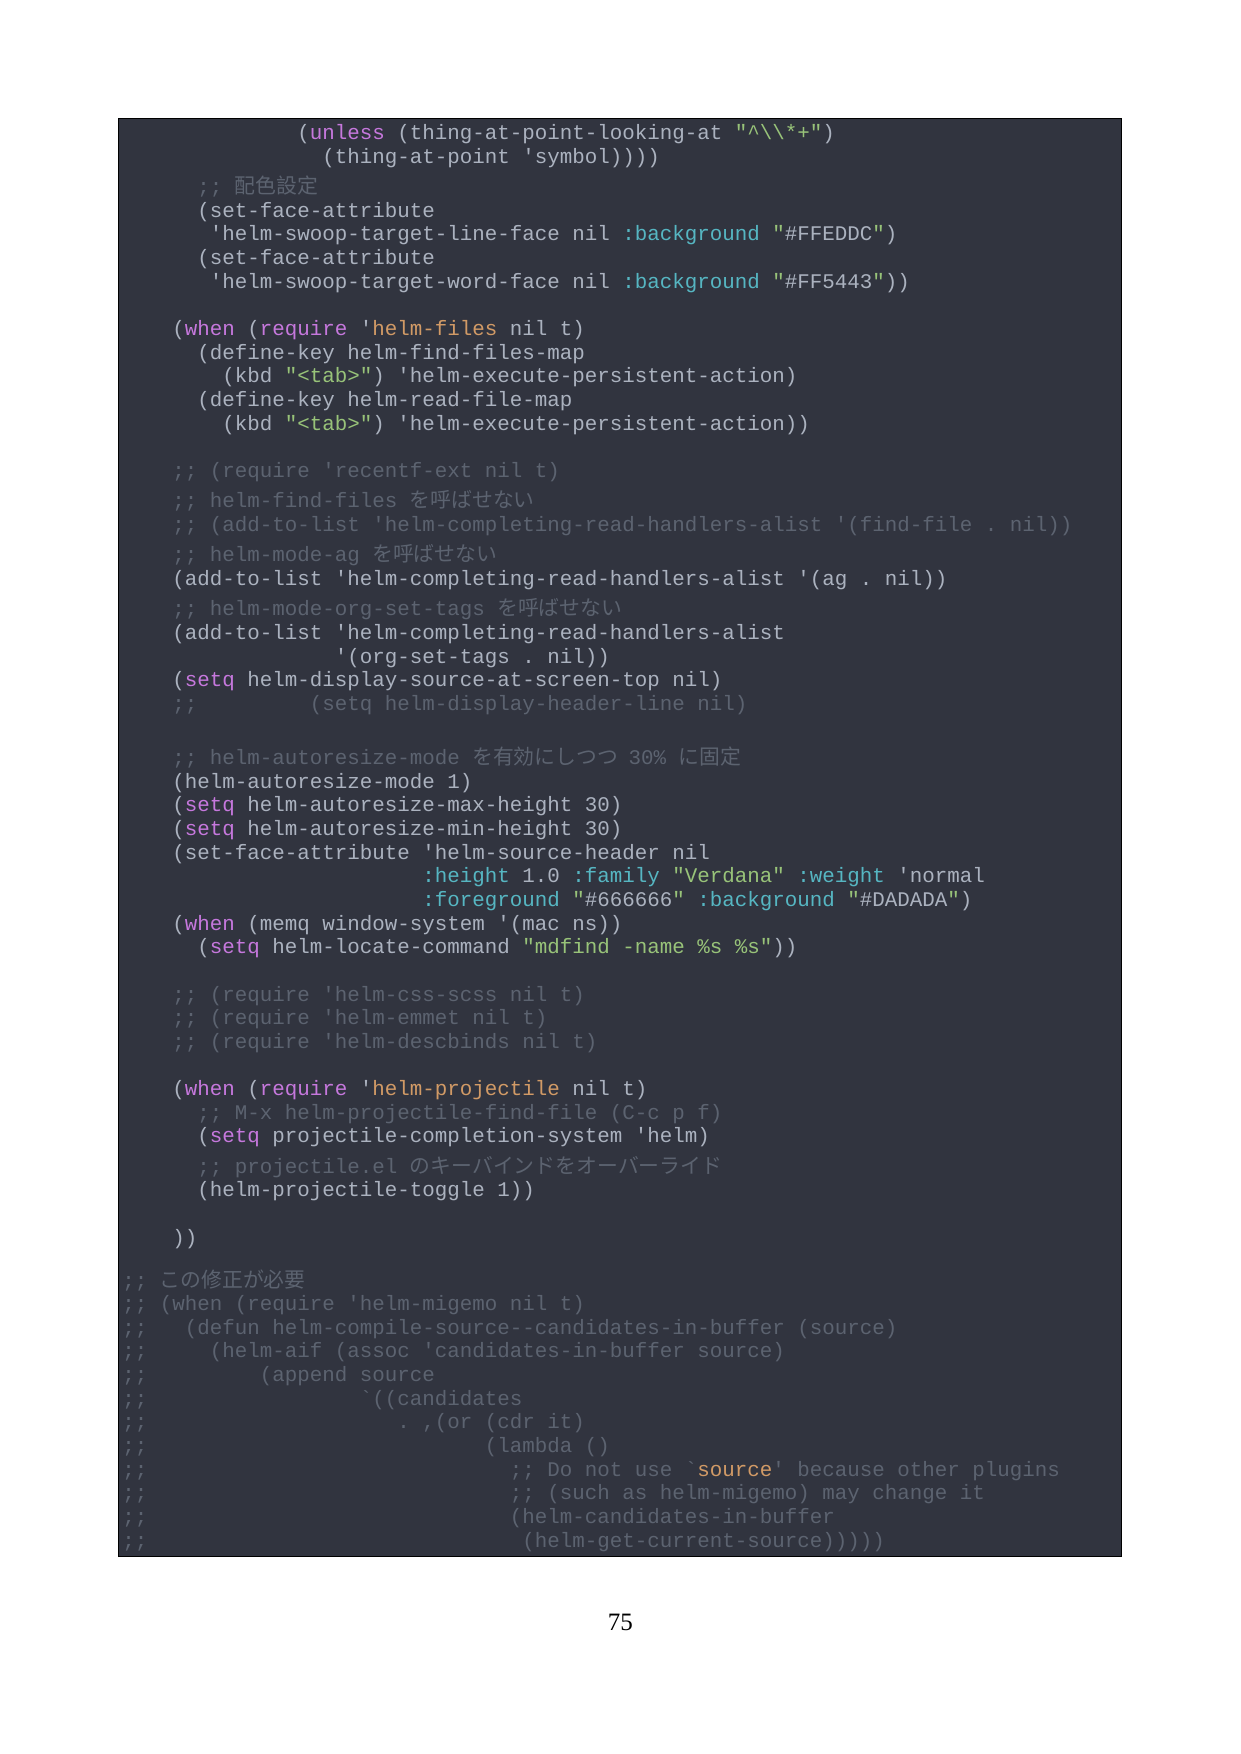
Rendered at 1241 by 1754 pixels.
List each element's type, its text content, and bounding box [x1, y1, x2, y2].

text (thing-at-point 'symbol)))) [119, 142, 1121, 165]
text ;; helm-find-files を呼ばせない [119, 479, 1121, 510]
text ;; 配色設定 [119, 165, 1121, 196]
text ;; (helm-get-current-source))))) [119, 1526, 1121, 1556]
text ;; M-x helm-projectile-find-file (C-c p f) [119, 1098, 1121, 1121]
text ;; helm-autoresize-mode を有効にしつつ 30% に固定 [119, 736, 1121, 767]
text ;; (add-to-list 'helm-completing-read-handlers-alist '(find-file . nil)) [119, 510, 1121, 534]
text ;; . ,(or (cdr it) [119, 1407, 1121, 1431]
text (define-key helm-read-file-map [119, 385, 1121, 409]
text ;; helm-mode-org-set-tags を呼ばせない [119, 588, 1121, 618]
text (add-to-list 'helm-completing-read-handlers-alist '(ag . nil)) [119, 564, 1121, 588]
text ;; (require 'helm-css-scss nil t) [119, 979, 1121, 1003]
text (when (memq window-system '(mac ns)) [119, 909, 1121, 932]
text ;; (when (require 'helm-migemo nil t) [119, 1289, 1121, 1313]
text (kbd "<tab>") 'helm-execute-persistent-action)) [119, 409, 1121, 432]
text (setq helm-autoresize-max-height 30) [119, 790, 1121, 814]
text (when (require 'helm-files nil t) [119, 314, 1121, 338]
text (helm-autoresize-mode 1) [119, 767, 1121, 790]
text (set-face-attribute 'helm-source-header nil [119, 838, 1121, 861]
text ;; (defun helm-compile-source--candidates-in-buffer (source) [119, 1313, 1121, 1337]
text ;; ;; Do not use `source' because other plugins [119, 1455, 1121, 1478]
text 'helm-swoop-target-word-face nil :background "#FF5443")) [119, 267, 1121, 290]
text ;; (helm-aif (assoc 'candidates-in-buffer source) [119, 1337, 1121, 1360]
text '(org-set-tags . nil)) [119, 642, 1121, 665]
text ;; ;; (such as helm-migemo) may change it [119, 1478, 1121, 1502]
text ;; この修正が必要 [119, 1259, 1121, 1289]
text :height 1.0 :family "Verdana" :weight 'normal [119, 861, 1121, 885]
text (setq projectile-completion-system 'helm) [119, 1121, 1121, 1145]
text (define-key helm-find-files-map [119, 338, 1121, 361]
text (set-face-attribute [119, 243, 1121, 267]
text 'helm-swoop-target-line-face nil :background "#FFEDDC") [119, 219, 1121, 243]
text (setq helm-display-source-at-screen-top nil) [119, 665, 1121, 689]
text (kbd "<tab>") 'helm-execute-persistent-action) [119, 361, 1121, 385]
text (setq helm-autoresize-min-height 30) [119, 814, 1121, 838]
text (setq helm-locate-command "mdfind -name %s %s")) [119, 932, 1121, 956]
text (unless (thing-at-point-looking-at "^\\*+") [119, 119, 1121, 142]
text ;; projectile.el のキーバインドをオーバーライド [119, 1145, 1121, 1176]
text )) [119, 1223, 1121, 1250]
text ;; (require 'recentf-ext nil t) [119, 456, 1121, 479]
text (set-face-attribute [119, 196, 1121, 219]
text ;; (require 'helm-descbinds nil t) [119, 1027, 1121, 1051]
text ;; (helm-candidates-in-buffer [119, 1502, 1121, 1526]
text ;; (require 'helm-emmet nil t) [119, 1003, 1121, 1027]
text ;; helm-mode-ag を呼ばせない [119, 534, 1121, 564]
text ;; `((candidates [119, 1384, 1121, 1407]
text (when (require 'helm-projectile nil t) [119, 1074, 1121, 1098]
text (add-to-list 'helm-completing-read-handlers-alist [119, 618, 1121, 642]
text ;; (append source [119, 1360, 1121, 1384]
text ;; (lambda () [119, 1431, 1121, 1455]
text ;; (setq helm-display-header-line nil) [119, 689, 1121, 713]
text (helm-projectile-toggle 1)) [119, 1176, 1121, 1199]
text :foreground "#666666" :background "#DADADA") [119, 885, 1121, 909]
